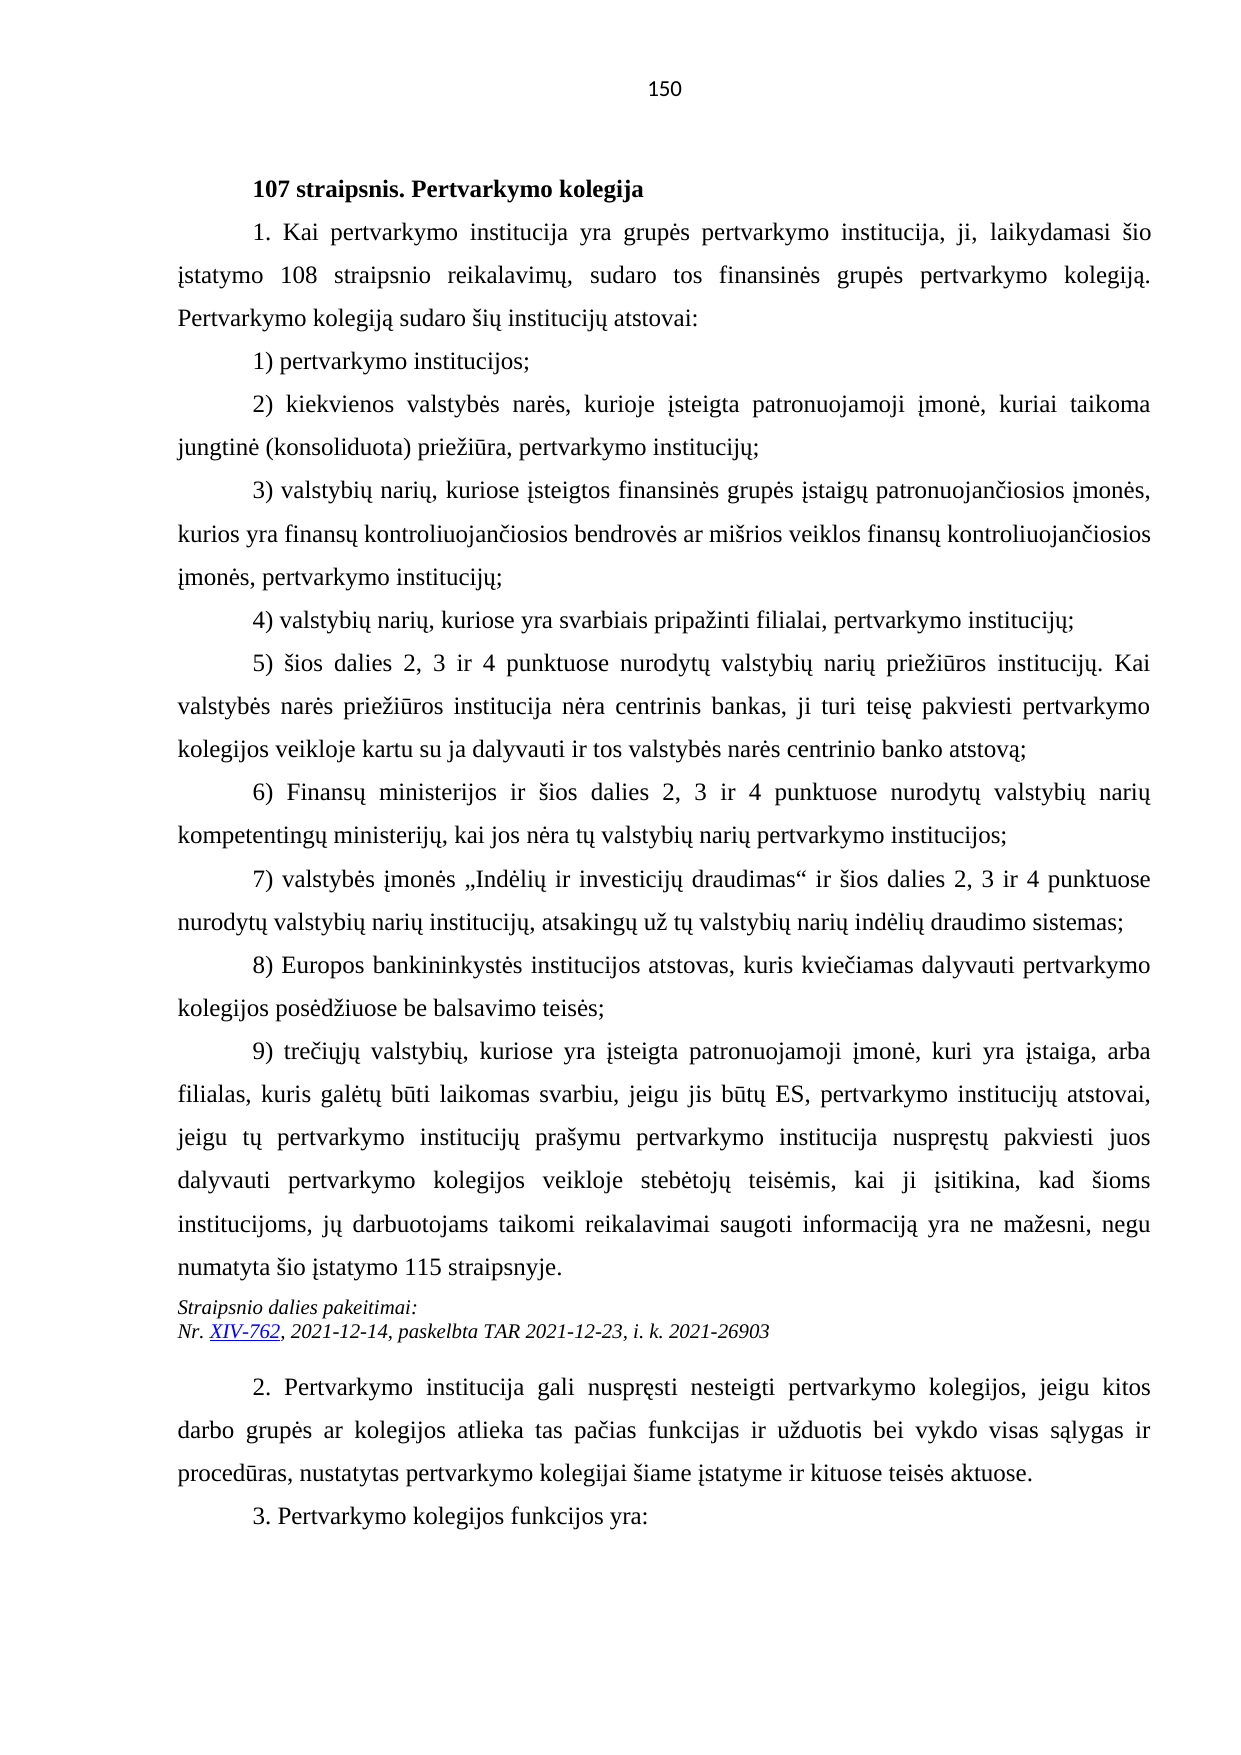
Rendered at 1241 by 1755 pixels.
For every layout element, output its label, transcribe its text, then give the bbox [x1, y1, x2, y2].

text 1. Kai pertvarkymo institucija yra grupės pertvarkymo institucija, ji, laikydamasi šio įstatymo 108 straipsnio reikalavimų, sudaro tos finansinės grupės pertvarkymo kolegiją. Pertvarkymo kolegiją sudaro šių institucijų atstovai: [177, 217, 1152, 332]
text 7) valstybės įmonės „Indėlių ir investicijų draudimas“ ir šios dalies 2, 3 ir 4 punktuose nurodytų valstybių narių institucijų, atsakingų už tų valstybių narių indėlių draudimo sistemas; [177, 864, 1152, 936]
text Nr. XIV-762, 2021-12-14, paskelbta TAR 2021-12-23, i. k. 2021-26903 [177, 1319, 1152, 1343]
text 4) valstybių narių, kuriose yra svarbiais pripažinti filialai, pertvarkymo institucijų; [177, 605, 1152, 634]
text 107 straipsnis. Pertvarkymo kolegija [177, 174, 1152, 202]
text 3) valstybių narių, kuriose įsteigtos finansinės grupės įstaigų patronuojančiosios įmonės, kurios yra finansų kontroliuojančiosios bendrovės ar mišrios veiklos finansų kontroliuojančiosios įmonės, pertvarkymo institucijų; [177, 476, 1152, 591]
text 5) šios dalies 2, 3 ir 4 punktuose nurodytų valstybių narių priežiūros institucijų. Kai valstybės narės priežiūros institucija nėra centrinis bankas, ji turi teisę pakviesti pertvarkymo kolegijos veikloje kartu su ja dalyvauti ir tos valstybės narės centrinio banko atstovą; [177, 648, 1152, 763]
text 2) kiekvienos valstybės narės, kurioje įsteigta patronuojamoji įmonė, kuriai taikoma jungtinė (konsoliduota) priežiūra, pertvarkymo institucijų; [177, 389, 1152, 461]
text 2. Pertvarkymo institucija gali nuspręsti nesteigti pertvarkymo kolegijos, jeigu kitos darbo grupės ar kolegijos atlieka tas pačias funkcijas ir užduotis bei vykdo visas sąlygas ir procedūras, nustatytas pertvarkymo kolegijai šiame įstatyme ir kituose teisės aktuose. [177, 1372, 1152, 1487]
text 1) pertvarkymo institucijos; [177, 346, 1152, 375]
text 3. Pertvarkymo kolegijos funkcijos yra: [177, 1501, 1152, 1530]
text 8) Europos bankininkystės institucijos atstovas, kuris kviečiamas dalyvauti pertvarkymo kolegijos posėdžiuose be balsavimo teisės; [177, 950, 1152, 1022]
text 6) Finansų ministerijos ir šios dalies 2, 3 ir 4 punktuose nurodytų valstybių narių kompetentingų ministerijų, kai jos nėra tų valstybių narių pertvarkymo institucijos; [177, 777, 1152, 849]
text 9) trečiųjų valstybių, kuriose yra įsteigta patronuojamoji įmonė, kuri yra įstaiga, arba filialas, kuris galėtų būti laikomas svarbiu, jeigu jis būtų ES, pertvarkymo institucijų atstovai, jeigu tų pertvarkymo institucijų prašymu pertvarkymo institucija nuspręstų pakviesti juos dalyvauti pertvarkymo kolegijos veikloje stebėtojų teisėmis, kai ji įsitikina, kad šioms institucijoms, jų darbuotojams taikomi reikalavimai saugoti informaciją yra ne mažesni, negu numatyta šio įstatymo 115 straipsnyje. [177, 1036, 1152, 1281]
text Straipsnio dalies pakeitimai: [177, 1295, 1152, 1319]
